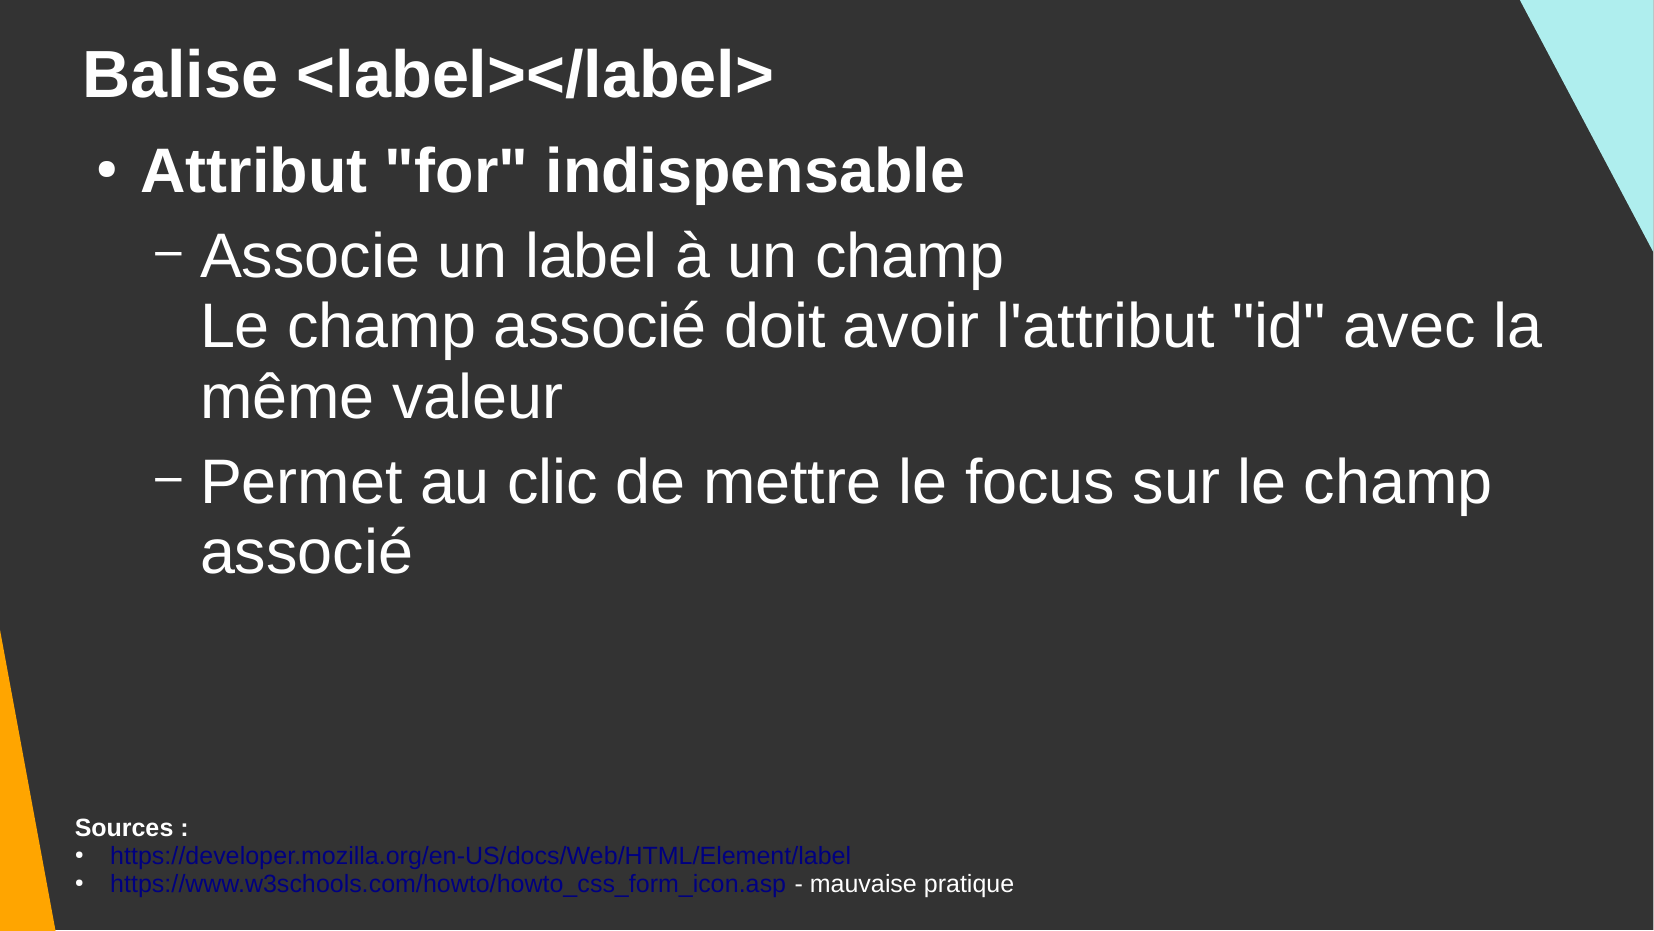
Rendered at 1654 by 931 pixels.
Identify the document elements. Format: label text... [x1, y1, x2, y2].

text_box [0, 629, 56, 931]
title Balise <label></label> [82, 37, 1571, 114]
list Attribut "for" indispensable Associe un label à un champ Le champ associé doit avoir l'attribut "id" avec la même valeur Permet au clic de mettre le focus sur le champ associé [80, 135, 1605, 591]
text_box Sources : https://developer.mozilla.org/en-US/docs/Web/HTML/Element/label https://www.w3schools.com/howto/howto_css_form_icon.asp - mauvaise pratique [60, 806, 1546, 931]
text_box [1519, 0, 1654, 254]
